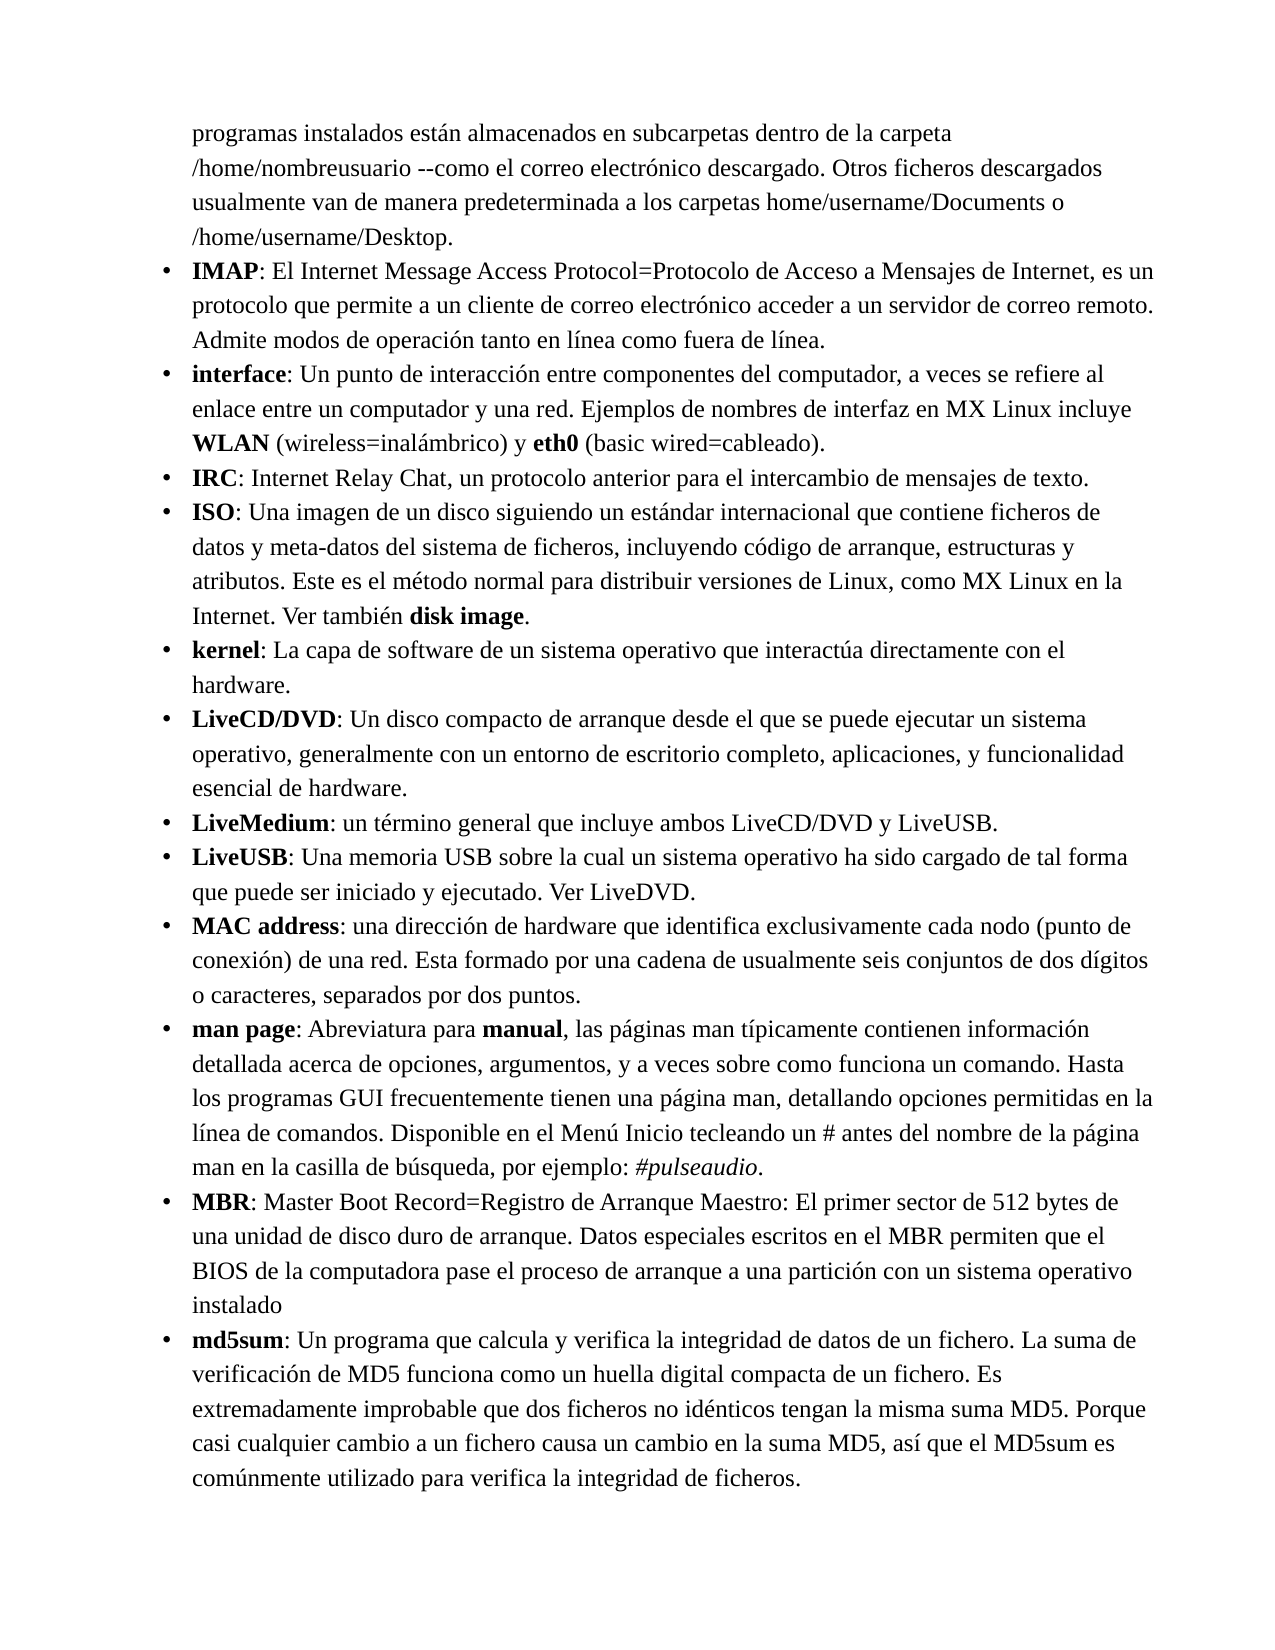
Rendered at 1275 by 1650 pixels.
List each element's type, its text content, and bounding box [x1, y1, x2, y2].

list MBR: Master Boot Record=Registro de Arranque Maestro: El primer sector de 512 bytes de una unidad de disco duro de arranque. Datos especiales escritos en el MBR permiten que el BIOS de la computadora pase el proceso de arranque a una partición con un sistema operativo instalado [162, 1187, 1157, 1319]
list LiveMedium: un término general que incluye ambos LiveCD/DVD y LiveUSB. [162, 808, 1157, 836]
list ISO: Una imagen de un disco siguiendo un estándar internacional que contiene ficheros de datos y meta-datos del sistema de ficheros, incluyendo código de arranque, estructuras y atributos. Este es el método normal para distribuir versiones de Linux, como MX Linux en la Internet. Ver también disk image. [162, 497, 1157, 629]
list IRC: Internet Relay Chat, un protocolo anterior para el intercambio de mensajes de texto. [162, 463, 1157, 492]
list kernel: La capa de software de un sistema operativo que interactúa directamente con el hardware. [162, 635, 1157, 698]
list LiveUSB: Una memoria USB sobre la cual un sistema operativo ha sido cargado de tal forma que puede ser iniciado y ejecutado. Ver LiveDVD. [162, 842, 1157, 905]
list interface: Un punto de interacción entre componentes del computador, a veces se refiere al enlace entre un computador y una red. Ejemplos de nombres de interfaz en MX Linux incluye WLAN (wireless=inalámbrico) y eth0 (basic wired=cableado). [162, 359, 1157, 457]
list MAC address: una dirección de hardware que identifica exclusivamente cada nodo (punto de conexión) de una red. Esta formado por una cadena de usualmente seis conjuntos de dos dígitos o caracteres, separados por dos puntos. [162, 911, 1157, 1009]
list man page: Abreviatura para manual, las páginas man típicamente contienen información detallada acerca de opciones, argumentos, y a veces sobre como funciona un comando. Hasta los programas GUI frecuentemente tienen una página man, detallando opciones permitidas en la línea de comandos. Disponible en el Menú Inicio tecleando un # antes del nombre de la página man en la casilla de búsqueda, por ejemplo: #pulseaudio. [162, 1014, 1157, 1181]
list IMAP: El Internet Message Access Protocol=Protocolo de Acceso a Mensajes de Internet, es un protocolo que permite a un cliente de correo electrónico acceder a un servidor de correo remoto. Admite modos de operación tanto en línea como fuera de línea. [162, 256, 1157, 354]
list LiveCD/DVD: Un disco compacto de arranque desde el que se puede ejecutar un sistema operativo, generalmente con un entorno de escritorio completo, aplicaciones, y funcionalidad esencial de hardware. [162, 704, 1157, 802]
list programas instalados están almacenados en subcarpetas dentro de la carpeta /home/nombreusuario --como el correo electrónico descargado. Otros ficheros descargados usualmente van de manera predeterminada a los carpetas home/username/Documents o /home/username/Desktop. [162, 118, 1157, 250]
list md5sum: Un programa que calcula y verifica la integridad de datos de un fichero. La suma de verificación de MD5 funciona como un huella digital compacta de un fichero. Es extremadamente improbable que dos ficheros no idénticos tengan la misma suma MD5. Porque casi cualquier cambio a un fichero causa un cambio en la suma MD5, así que el MD5sum es comúnmente utilizado para verifica la integridad de ficheros. [162, 1325, 1157, 1492]
